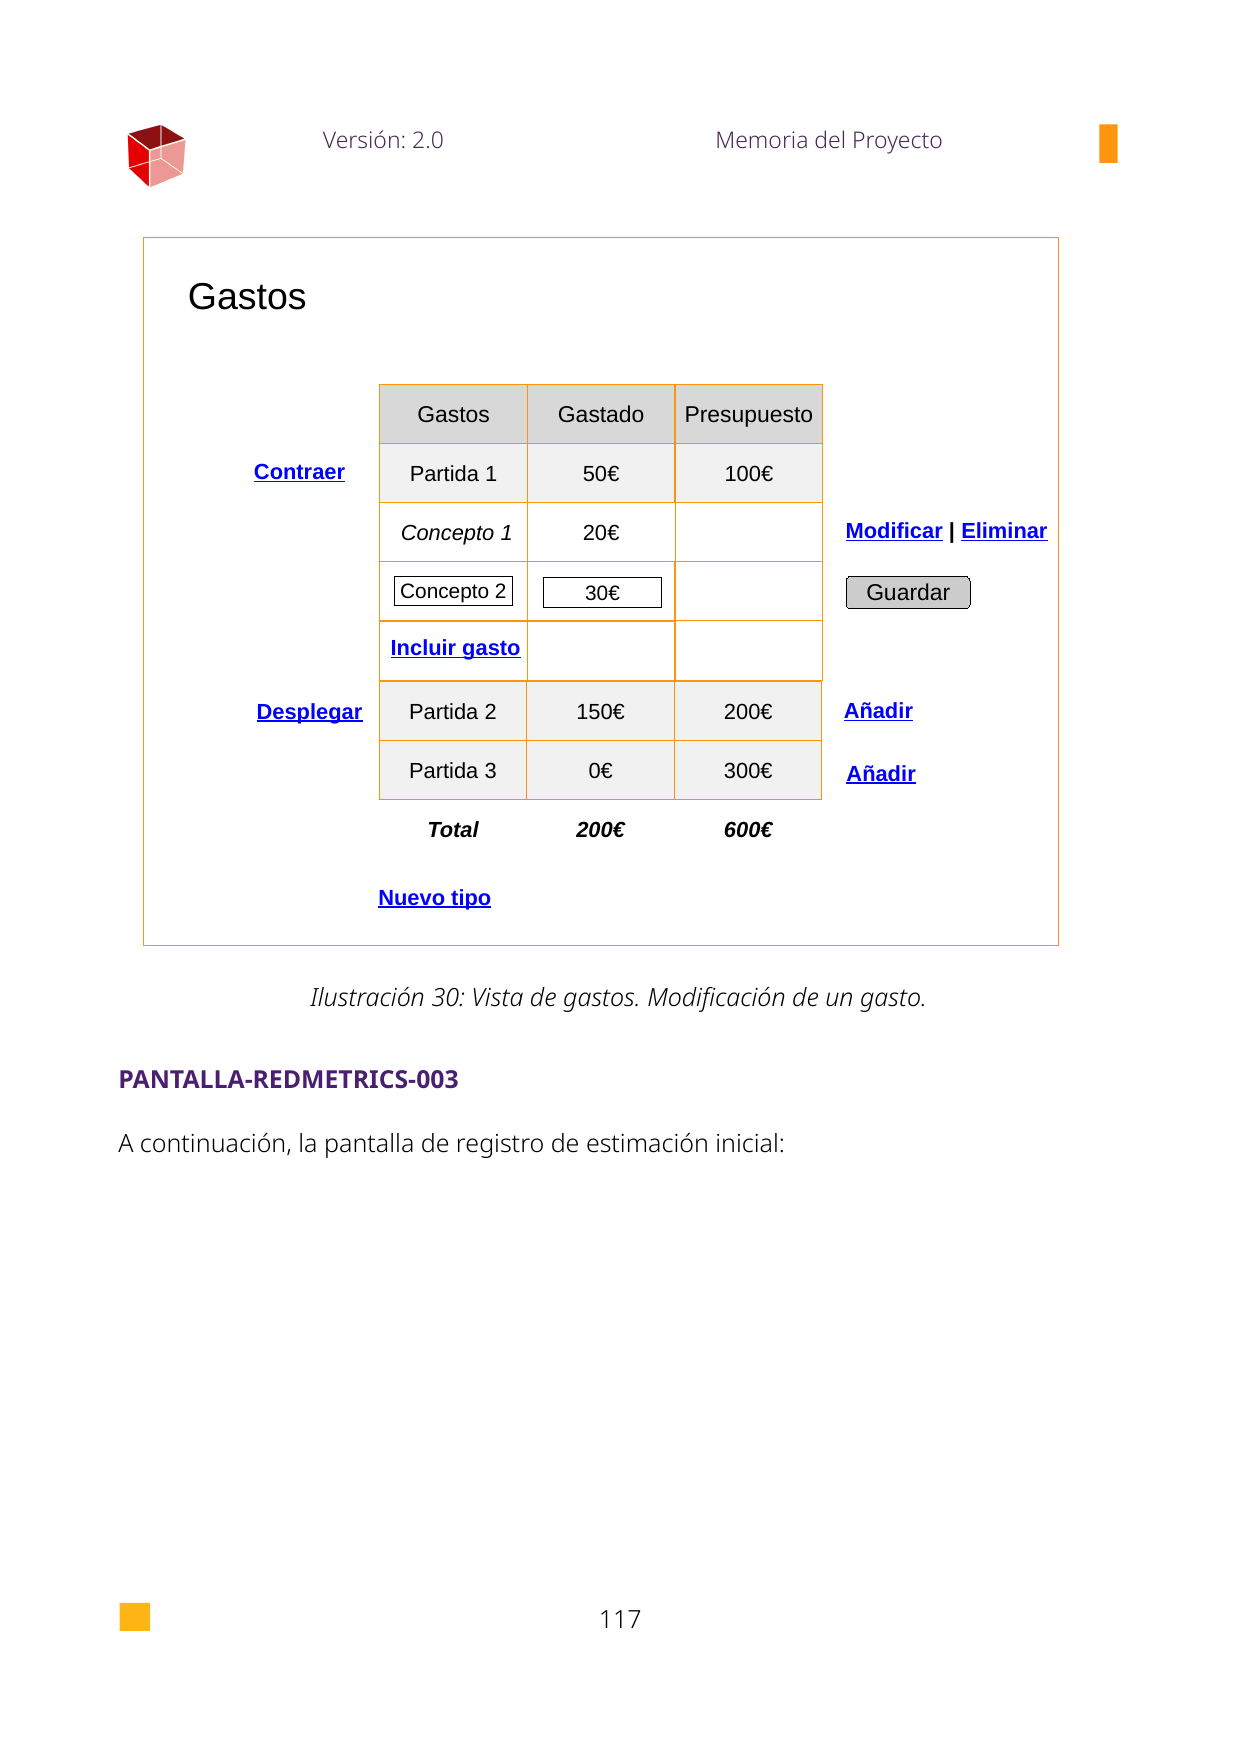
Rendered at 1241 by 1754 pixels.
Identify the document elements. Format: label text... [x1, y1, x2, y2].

subtitle PANTALLA-REDMETRICS-003 [118, 1062, 1122, 1096]
text Ilustración 30: Vista de gastos. Modificación de un gasto. [118, 237, 1122, 1014]
picture [123, 123, 189, 189]
text A continuación, la pantalla de registro de estimación inicial: [118, 1126, 1122, 1194]
